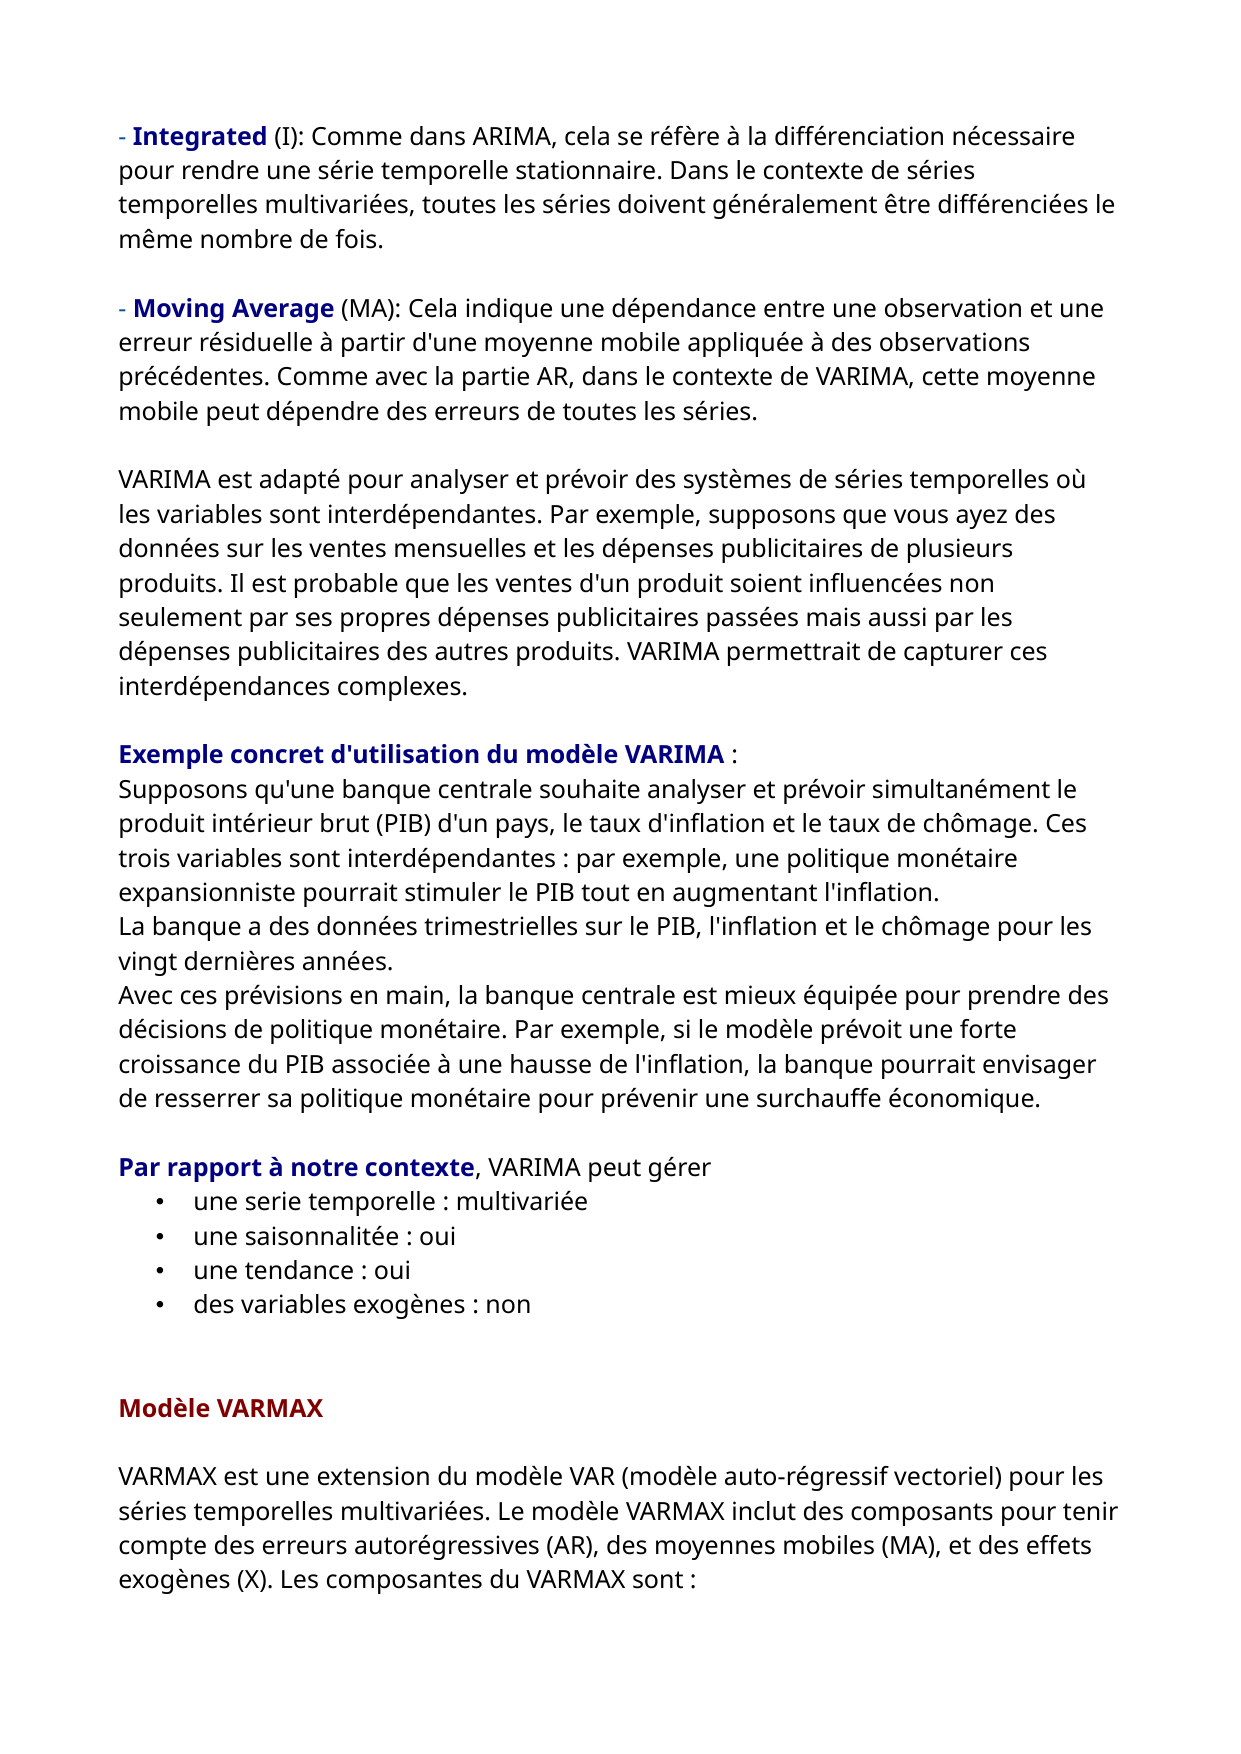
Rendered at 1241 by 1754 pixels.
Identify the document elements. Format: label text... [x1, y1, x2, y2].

text VARIMA est adapté pour analyser et prévoir des systèmes de séries temporelles où les variables sont interdépendantes. Par exemple, supposons que vous ayez des données sur les ventes mensuelles et les dépenses publicitaires de plusieurs produits. Il est probable que les ventes d'un produit soient influencées non seulement par ses propres dépenses publicitaires passées mais aussi par les dépenses publicitaires des autres produits. VARIMA permettrait de capturer ces interdépendances complexes. [118, 462, 1122, 702]
text - Integrated (I): Comme dans ARIMA, cela se réfère à la différenciation nécessaire pour rendre une série temporelle stationnaire. Dans le contexte de séries temporelles multivariées, toutes les séries doivent généralement être différenciées le même nombre de fois. [118, 118, 1122, 256]
text - Moving Average (MA): Cela indique une dépendance entre une observation et une erreur résiduelle à partir d'une moyenne mobile appliquée à des observations précédentes. Comme avec la partie AR, dans le contexte de VARIMA, cette moyenne mobile peut dépendre des erreurs de toutes les séries. [118, 290, 1122, 427]
text Avec ces prévisions en main, la banque centrale est mieux équipée pour prendre des décisions de politique monétaire. Par exemple, si le modèle prévoit une forte croissance du PIB associée à une hausse de l'inflation, la banque pourrait envisager de resserrer sa politique monétaire pour prévenir une surchauffe économique. [118, 977, 1122, 1115]
list une tendance : oui [156, 1252, 1122, 1287]
list des variables exogènes : non [156, 1287, 1122, 1321]
list une saisonnalitée : oui [156, 1218, 1122, 1252]
text Modèle VARMAX [118, 1390, 1122, 1424]
text VARMAX est une extension du modèle VAR (modèle auto-régressif vectoriel) pour les séries temporelles multivariées. Le modèle VARMAX inclut des composants pour tenir compte des erreurs autorégressives (AR), des moyennes mobiles (MA), et des effets exogènes (X). Les composantes du VARMAX sont : [118, 1459, 1122, 1596]
text La banque a des données trimestrielles sur le PIB, l'inflation et le chômage pour les vingt dernières années. [118, 909, 1122, 977]
list une serie temporelle : multivariée [156, 1184, 1122, 1218]
text Supposons qu'une banque centrale souhaite analyser et prévoir simultanément le produit intérieur brut (PIB) d'un pays, le taux d'inflation et le taux de chômage. Ces trois variables sont interdépendantes : par exemple, une politique monétaire expansionniste pourrait stimuler le PIB tout en augmentant l'inflation. [118, 771, 1122, 909]
text Par rapport à notre contexte, VARIMA peut gérer [118, 1149, 1122, 1184]
text Exemple concret d'utilisation du modèle VARIMA : [118, 737, 1122, 771]
